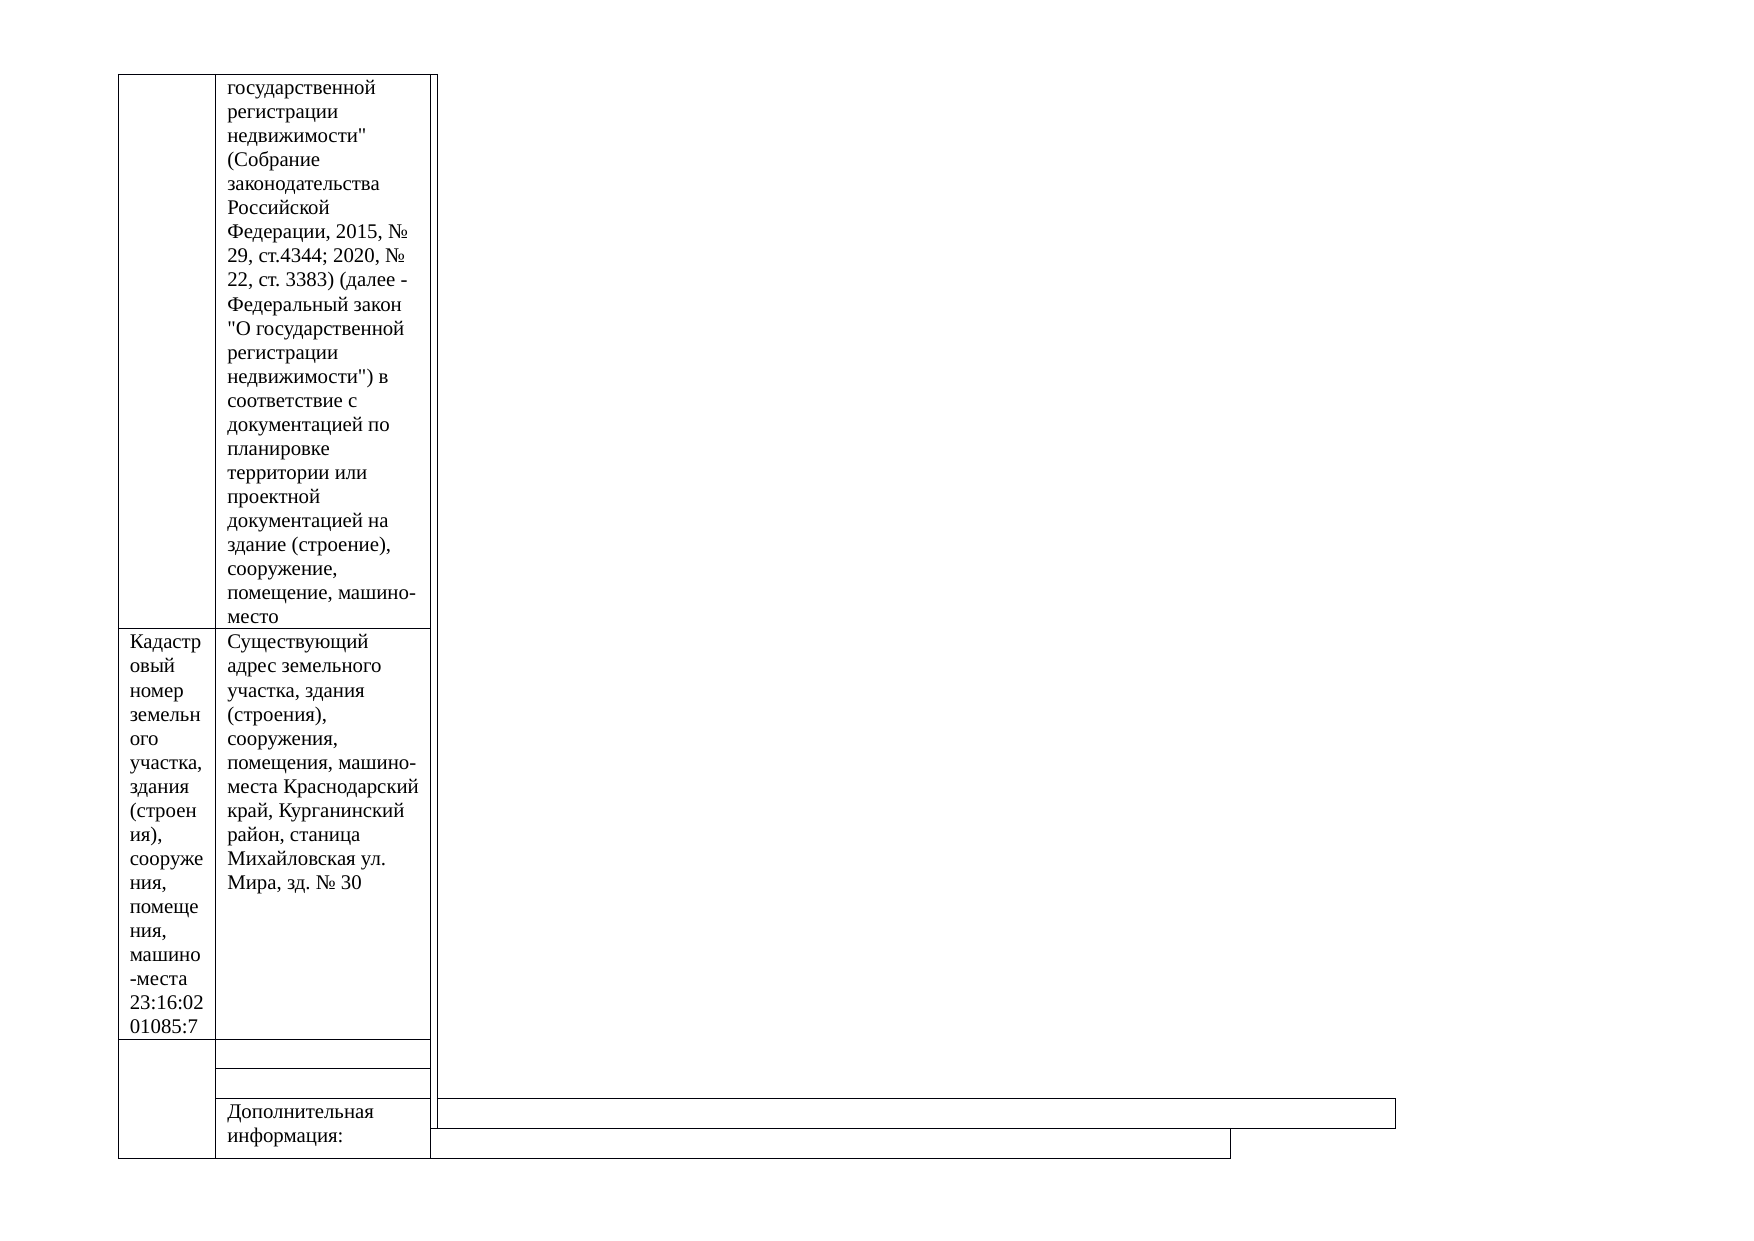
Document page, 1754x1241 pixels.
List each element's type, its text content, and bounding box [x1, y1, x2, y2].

table_cell [119, 1040, 215, 1158]
table_cell [119, 75, 215, 628]
table_cell [216, 1069, 430, 1098]
table_cell [438, 628, 1716, 1038]
table_cell [1231, 1128, 1716, 1158]
table_cell [216, 1040, 430, 1068]
table_cell Существующий адрес земельного участка, здания (строения), сооружения, помещения, машино-места Краснодарский край, Курганинский район, станица Михайловская ул. Мира, зд. № 30 [216, 629, 430, 1038]
table_cell [431, 1129, 1230, 1158]
table_cell [438, 1039, 1716, 1068]
table_cell [1396, 1098, 1716, 1128]
table_cell государственной регистрации недвижимости" (Собрание законодательства Российской Федерации, 2015, № 29, ст.4344; 2020, № 22, ст. 3383) (далее - Федеральный закон "О государственной регистрации недвижимости") в соответствие с документацией по планировке территории или проектной документацией на здание (строение), сооружение, помещение, машино-место [216, 75, 430, 628]
table_cell [438, 1068, 1716, 1098]
table_cell [438, 74, 1716, 628]
table_cell [438, 1099, 1395, 1128]
table_cell Кадастровый номер земельного участка, здания (строения), сооружения, помещения, машино-места 23:16:0201085:7 [119, 629, 215, 1038]
table_cell Дополнительная информация: [216, 1099, 430, 1158]
